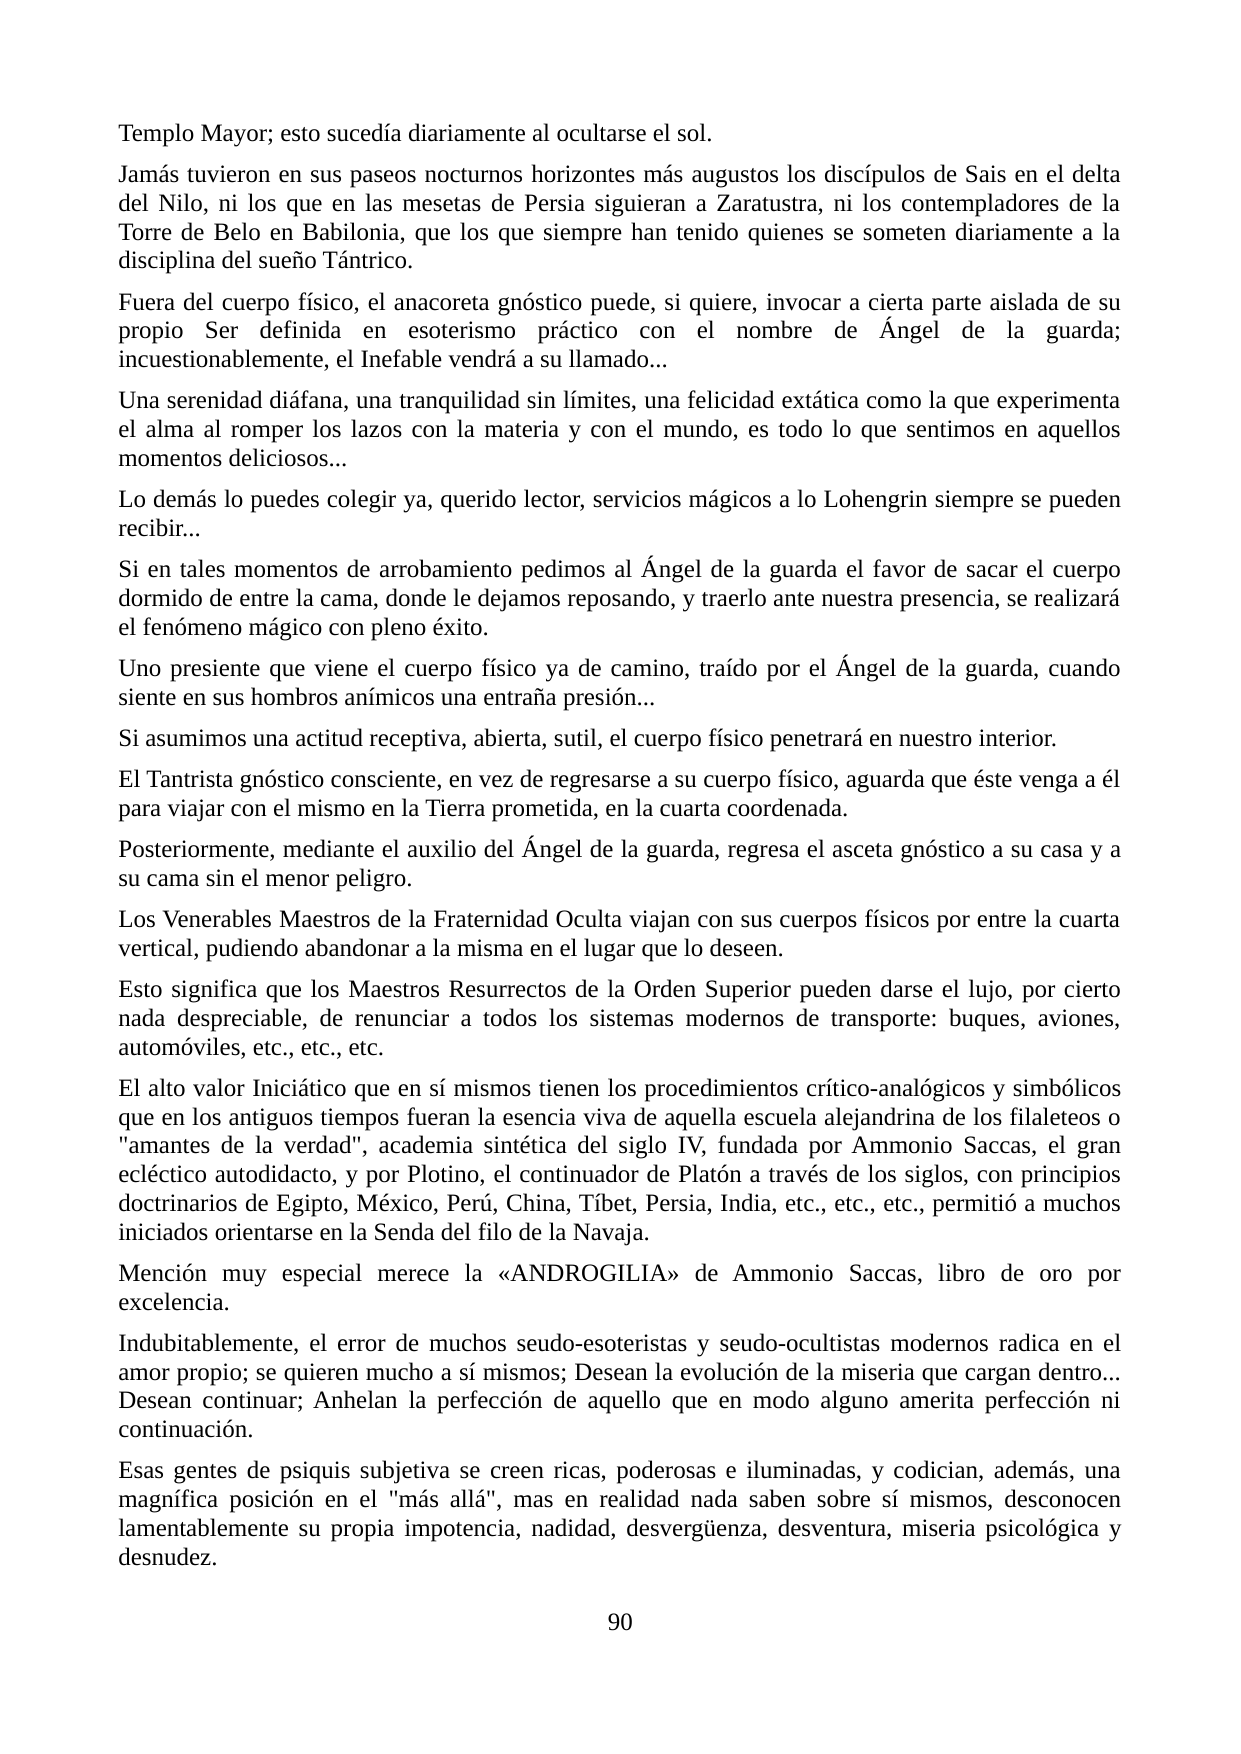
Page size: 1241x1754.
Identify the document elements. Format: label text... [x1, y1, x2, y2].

text El Tantrista gnóstico consciente, en vez de regresarse a su cuerpo físico, aguarda que éste venga a él para viajar con el mismo en la Tierra prometida, en la cuarta coordenada. [118, 764, 1122, 822]
text Lo demás lo puedes colegir ya, querido lector, servicios mágicos a lo Lohengrin siempre se pueden recibir... [118, 484, 1122, 542]
text Jamás tuvieron en sus paseos nocturnos horizontes más augustos los discípulos de Sais en el delta del Nilo, ni los que en las mesetas de Persia siguieran a Zaratustra, ni los contempladores de la Torre de Belo en Babilonia, que los que siempre han tenido quienes se someten diariamente a la disciplina del sueño Tántrico. [118, 159, 1122, 274]
text Fuera del cuerpo físico, el anacoreta gnóstico puede, si quiere, invocar a cierta parte aislada de su propio Ser definida en esoterismo práctico con el nombre de Ángel de la guarda; incuestionablemente, el Inefable vendrá a su llamado... [118, 287, 1122, 373]
text Posteriormente, mediante el auxilio del Ángel de la guarda, regresa el asceta gnóstico a su casa y a su cama sin el menor peligro. [118, 834, 1122, 892]
text Esto significa que los Maestros Resurrectos de la Orden Superior pueden darse el lujo, por cierto nada despreciable, de renunciar a todos los sistemas modernos de transporte: buques, aviones, automóviles, etc., etc., etc. [118, 974, 1122, 1061]
text Uno presiente que viene el cuerpo físico ya de camino, traído por el Ángel de la guarda, cuando siente en sus hombros anímicos una entraña presión... [118, 653, 1122, 711]
text Indubitablemente, el error de muchos seudo-esoteristas y seudo-ocultistas modernos radica en el amor propio; se quieren mucho a sí mismos; Desean la evolución de la miseria que cargan dentro... Desean continuar; Anhelan la perfección de aquello que en modo alguno amerita perfección ni continuación. [118, 1328, 1122, 1443]
text Si asumimos una actitud receptiva, abierta, sutil, el cuerpo físico penetrará en nuestro interior. [118, 723, 1122, 752]
text Los Venerables Maestros de la Fraternidad Oculta viajan con sus cuerpos físicos por entre la cuarta vertical, pudiendo abandonar a la misma en el lugar que lo deseen. [118, 904, 1122, 962]
text Mención muy especial merece la «ANDROGILIA» de Ammonio Saccas, libro de oro por excelencia. [118, 1258, 1122, 1316]
text Una serenidad diáfana, una tranquilidad sin límites, una felicidad extática como la que experimenta el alma al romper los lazos con la materia y con el mundo, es todo lo que sentimos en aquellos momentos deliciosos... [118, 386, 1122, 472]
text Esas gentes de psiquis subjetiva se creen ricas, poderosas e iluminadas, y codician, además, una magnífica posición en el "más allá", mas en realidad nada saben sobre sí mismos, desconocen lamentablemente su propia impotencia, nadidad, desvergüenza, desventura, miseria psicológica y desnudez. [118, 1456, 1122, 1571]
text Templo Mayor; esto sucedía diariamente al ocultarse el sol. [118, 118, 1122, 147]
text Si en tales momentos de arrobamiento pedimos al Ángel de la guarda el favor de sacar el cuerpo dormido de entre la cama, donde le dejamos reposando, y traerlo ante nuestra presencia, se realizará el fenómeno mágico con pleno éxito. [118, 554, 1122, 641]
text El alto valor Iniciático que en sí mismos tienen los procedimientos crítico-analógicos y simbólicos que en los antiguos tiempos fueran la esencia viva de aquella escuela alejandrina de los filaleteos o "amantes de la verdad", academia sintética del siglo IV, fundada por Ammonio Saccas, el gran ecléctico autodidacto, y por Plotino, el continuador de Platón a través de los siglos, con principios doctrinarios de Egipto, México, Perú, China, Tíbet, Persia, India, etc., etc., etc., permitió a muchos iniciados orientarse en la Senda del filo de la Navaja. [118, 1073, 1122, 1246]
